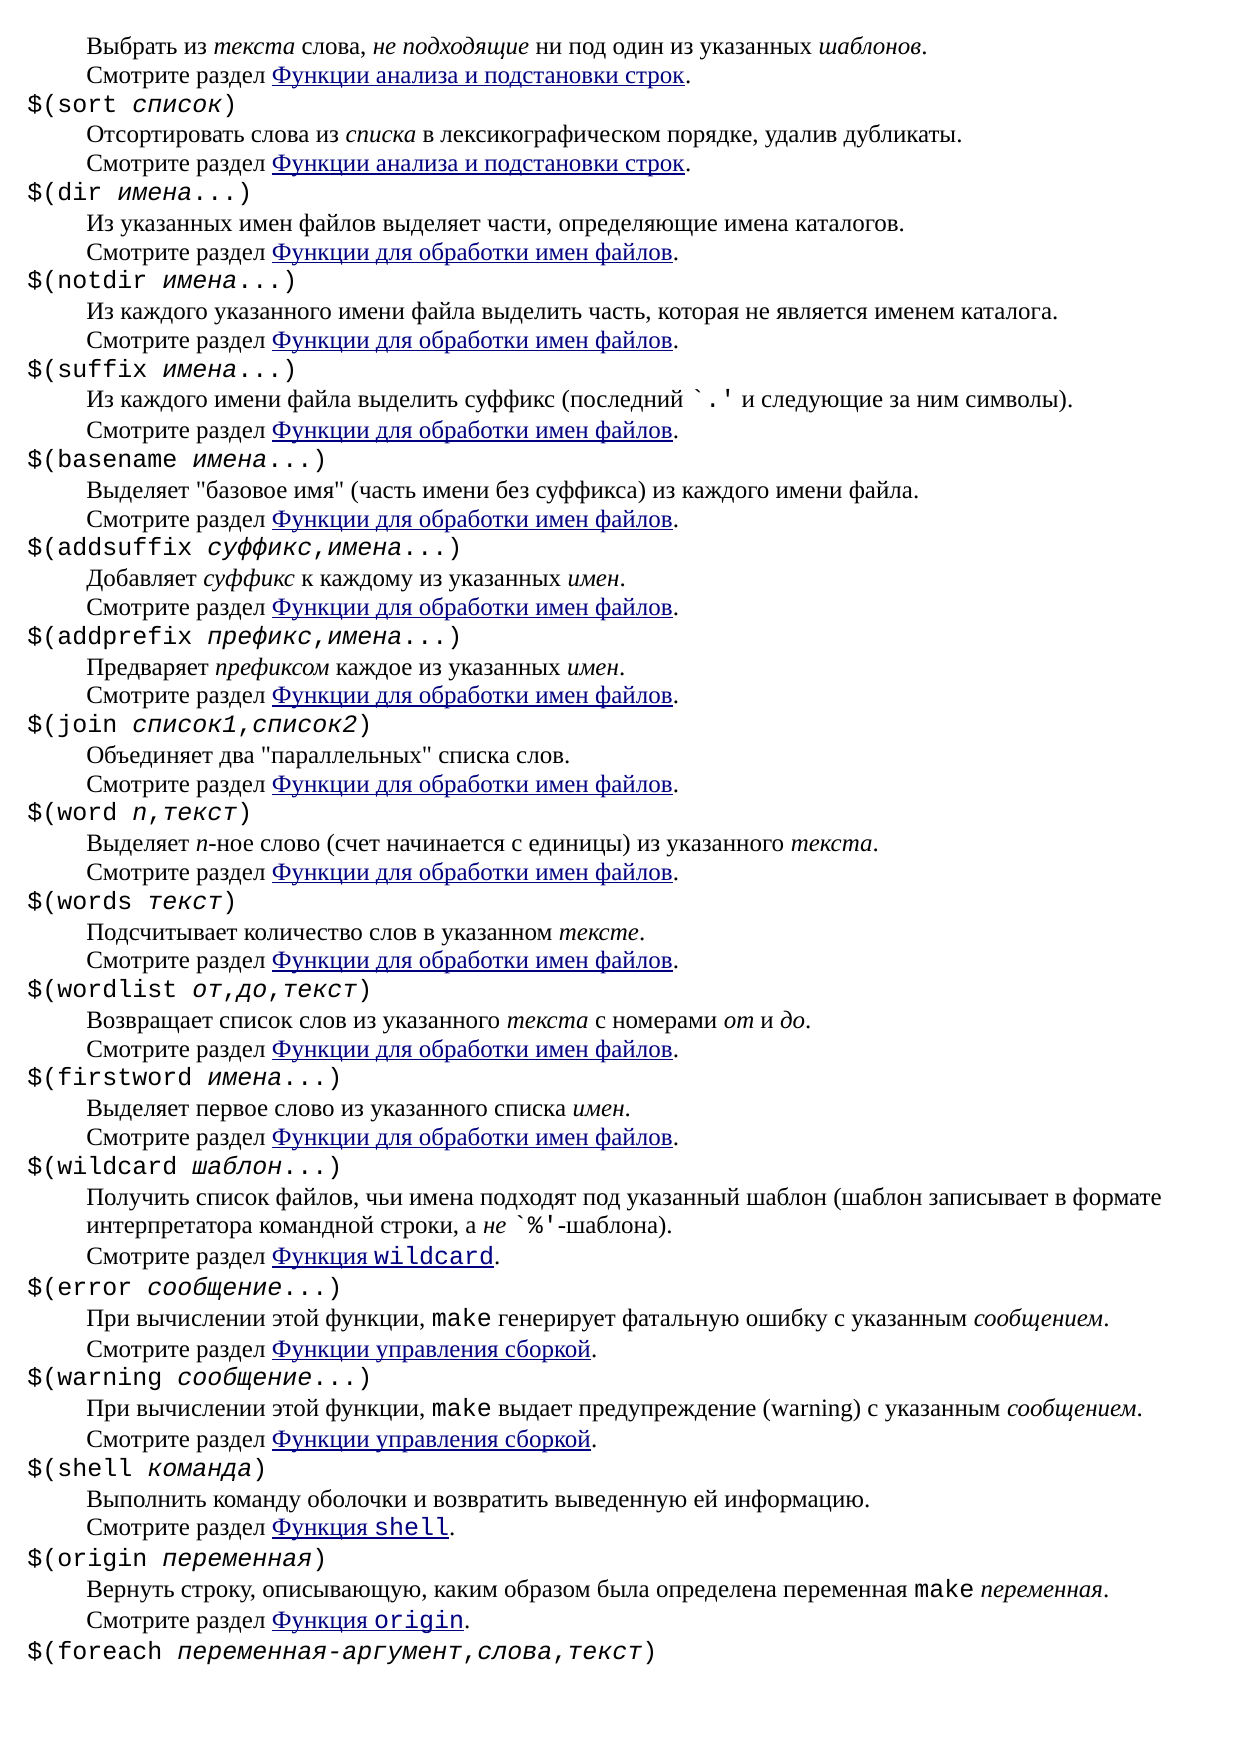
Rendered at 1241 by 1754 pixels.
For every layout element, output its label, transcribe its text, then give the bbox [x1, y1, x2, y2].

subtitle $(addprefix префикс,имена...) [27, 621, 1185, 652]
list Из указанных имен файлов выделяет части, определяющие имена каталогов. Смотрите раздел Функции для обработки имен файлов. [86, 208, 1185, 265]
subtitle $(notdir имена...) [27, 265, 1185, 296]
subtitle $(addsuffix суффикс,имена...) [27, 532, 1185, 563]
subtitle $(wildcard шаблон...) [27, 1151, 1185, 1182]
list При вычислении этой функции, make выдает предупреждение (warning) с указанным сообщением. Смотрите раздел Функции управления сборкой. [86, 1393, 1185, 1453]
list Выполнить команду оболочки и возвратить выведенную ей информацию. Смотрите раздел Функция shell. [86, 1484, 1185, 1543]
subtitle $(origin переменная) [27, 1543, 1185, 1574]
list При вычислении этой функции, make генерирует фатальную ошибку с указанным сообщением. Смотрите раздел Функции управления сборкой. [86, 1303, 1185, 1362]
subtitle $(warning сообщение...) [27, 1362, 1185, 1393]
subtitle $(sort список) [27, 89, 1185, 119]
subtitle $(error сообщение...) [27, 1272, 1185, 1303]
list Выделяет первое слово из указанного списка имен. Смотрите раздел Функции для обработки имен файлов. [86, 1093, 1185, 1151]
list Отсортировать слова из списка в лексикографическом порядке, удалив дубликаты. Смотрите раздел Функции анализа и подстановки строк. [86, 119, 1185, 177]
subtitle $(wordlist от,до,текст) [27, 974, 1185, 1005]
list Добавляет суффикс к каждому из указанных имен. Смотрите раздел Функции для обработки имен файлов. [86, 563, 1185, 621]
list Возвращает список слов из указанного текста с номерами от и до. Смотрите раздел Функции для обработки имен файлов. [86, 1005, 1185, 1062]
list Выбрать из текста слова, не подходящие ни под один из указанных шаблонов. Смотрите раздел Функции анализа и подстановки строк. [86, 31, 1185, 89]
subtitle $(word n,текст) [27, 797, 1185, 828]
list Вернуть строку, описывающую, каким образом была определена переменная make переменная. Смотрите раздел Функция origin. [86, 1574, 1185, 1636]
list Получить список файлов, чьи имена подходят под указанный шаблон (шаблон записывает в формате интерпретатора командной строки, а не `%'-шаблона). Смотрите раздел Функция wildcard. [86, 1182, 1185, 1272]
list Из каждого имени файла выделить суффикс (последний `.' и следующие за ним символы). Смотрите раздел Функции для обработки имен файлов. [86, 384, 1185, 444]
list Объединяет два "параллельных" списка слов. Смотрите раздел Функции для обработки имен файлов. [86, 740, 1185, 797]
subtitle $(basename имена...) [27, 444, 1185, 475]
subtitle $(shell команда) [27, 1453, 1185, 1484]
subtitle $(suffix имена...) [27, 354, 1185, 384]
subtitle $(words текст) [27, 886, 1185, 917]
list Предваряет префиксом каждое из указанных имен. Смотрите раздел Функции для обработки имен файлов. [86, 652, 1185, 709]
subtitle $(dir имена...) [27, 177, 1185, 208]
list Из каждого указанного имени файла выделить часть, которая не является именем каталога. Смотрите раздел Функции для обработки имен файлов. [86, 296, 1185, 354]
subtitle $(foreach переменная-аргумент,слова,текст) [27, 1636, 1185, 1667]
subtitle $(join список1,список2) [27, 709, 1185, 740]
list Выделяет "базовое имя" (часть имени без суффикса) из каждого имени файла. Смотрите раздел Функции для обработки имен файлов. [86, 475, 1185, 532]
list Выделяет n-ное слово (счет начинается с единицы) из указанного текста. Смотрите раздел Функции для обработки имен файлов. [86, 828, 1185, 886]
list Подсчитывает количество слов в указанном тексте. Смотрите раздел Функции для обработки имен файлов. [86, 917, 1185, 974]
subtitle $(firstword имена...) [27, 1062, 1185, 1093]
